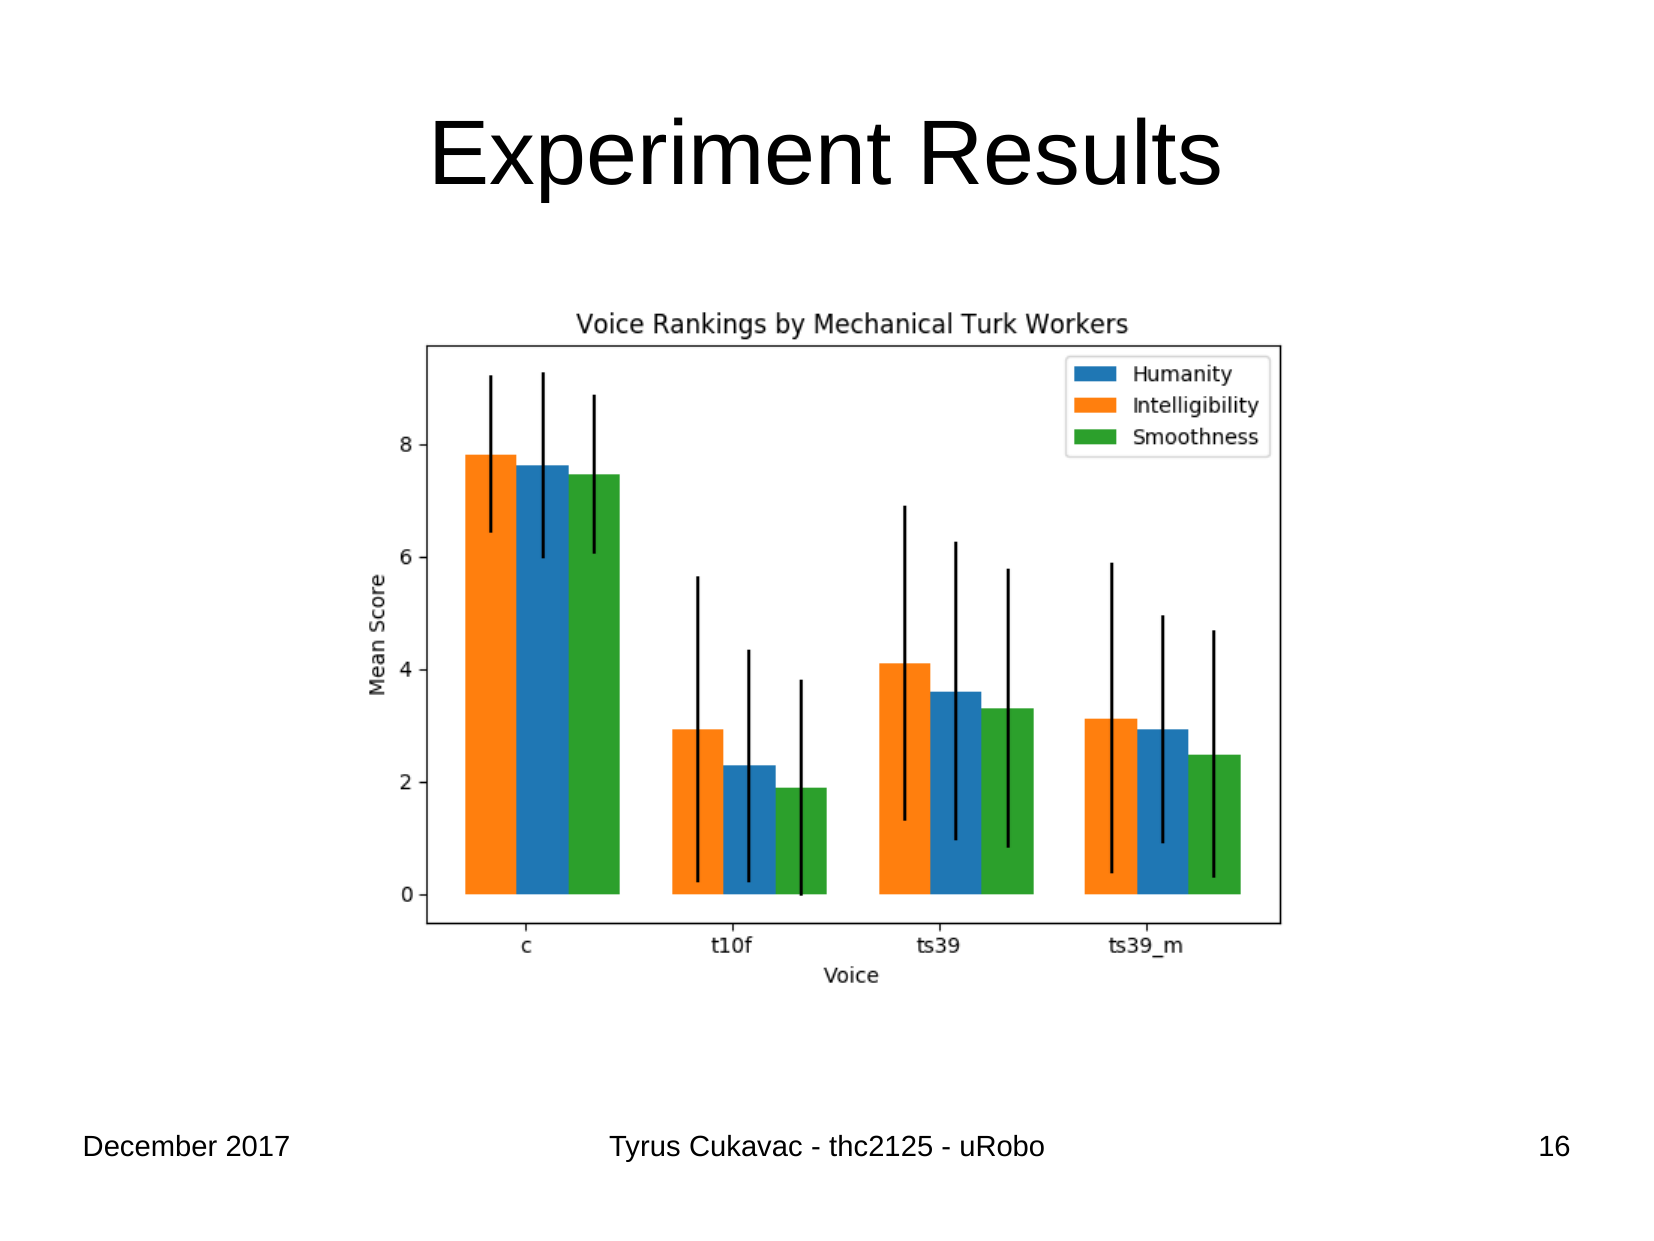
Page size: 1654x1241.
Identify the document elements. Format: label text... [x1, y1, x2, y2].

title Experiment Results [82, 49, 1571, 257]
picture [347, 290, 1307, 1010]
